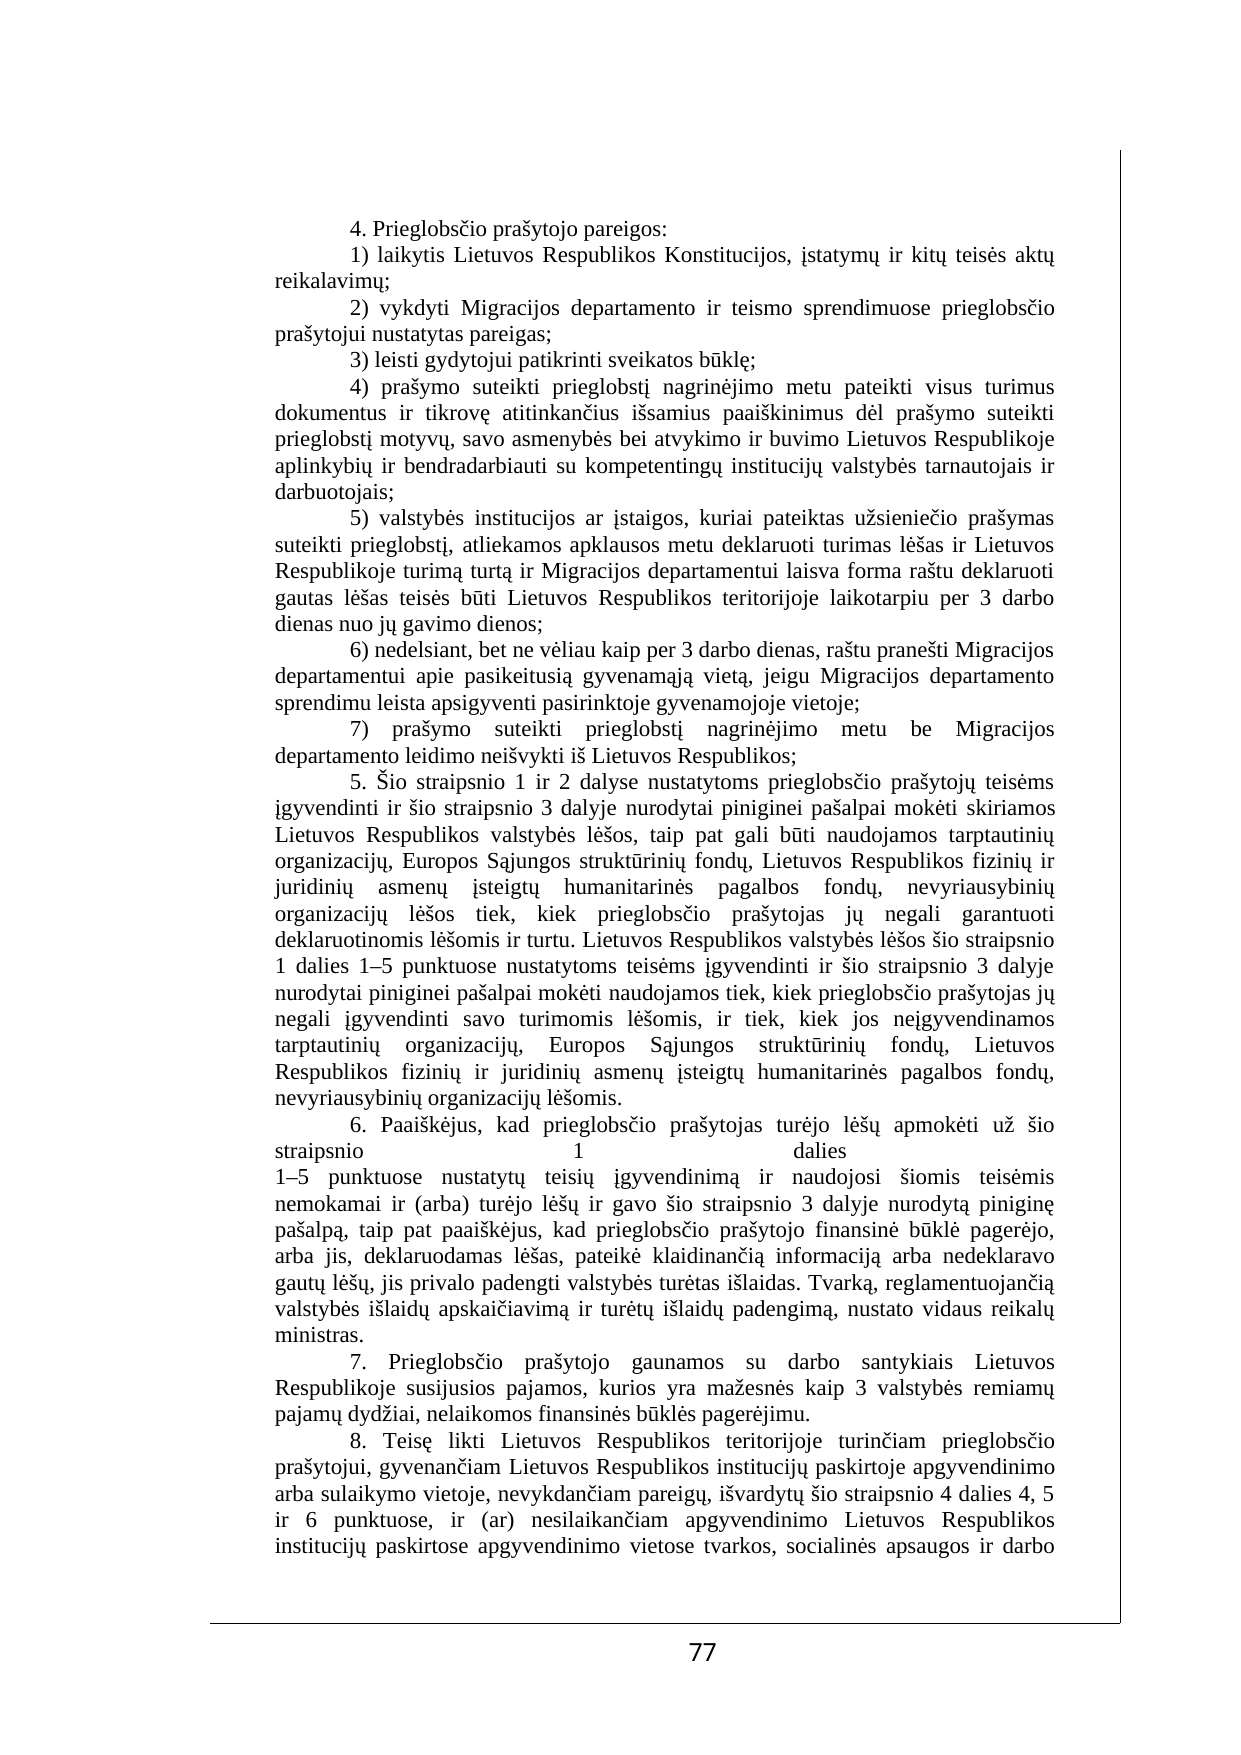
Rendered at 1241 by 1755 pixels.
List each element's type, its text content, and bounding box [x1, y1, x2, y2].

text 6. Paaiškėjus, kad prieglobsčio prašytojas turėjo lėšų apmokėti už šio straipsnio 1 dalies 1–5 punktuose nustatytų teisių įgyvendinimą ir naudojosi šiomis teisėmis nemokamai ir (arba) turėjo lėšų ir gavo šio straipsnio 3 dalyje nurodytą piniginę pašalpą, taip pat paaiškėjus, kad prieglobsčio prašytojo finansinė būklė pagerėjo, arba jis, deklaruodamas lėšas, pateikė klaidinančią informaciją arba nedeklaravo gautų lėšų, jis privalo padengti valstybės turėtas išlaidas. Tvarką, reglamentuojančią valstybės išlaidų apskaičiavimą ir turėtų išlaidų padengimą, nustato vidaus reikalų ministras. [210, 1111, 1120, 1348]
text 3) leisti gydytojui patikrinti sveikatos būklę; [210, 346, 1120, 373]
text 2) vykdyti Migracijos departamento ir teismo sprendimuose prieglobsčio prašytojui nustatytas pareigas; [210, 294, 1120, 346]
text 6) nedelsiant, bet ne vėliau kaip per 3 darbo dienas, raštu pranešti Migracijos departamentui apie pasikeitusią gyvenamąją vietą, jeigu Migracijos departamento sprendimu leista apsigyventi pasirinktoje gyvenamojoje vietoje; [210, 636, 1120, 715]
text 7) prašymo suteikti prieglobstį nagrinėjimo metu be Migracijos departamento leidimo neišvykti iš Lietuvos Respublikos; [210, 715, 1120, 768]
text 5) valstybės institucijos ar įstaigos, kuriai pateiktas užsieniečio prašymas suteikti prieglobstį, atliekamos apklausos metu deklaruoti turimas lėšas ir Lietuvos Respublikoje turimą turtą ir Migracijos departamentui laisva forma raštu deklaruoti gautas lėšas teisės būti Lietuvos Respublikos teritorijoje laikotarpiu per 3 darbo dienas nuo jų gavimo dienos; [210, 504, 1120, 636]
text 4) prašymo suteikti prieglobstį nagrinėjimo metu pateikti visus turimus dokumentus ir tikrovę atitinkančius išsamius paaiškinimus dėl prašymo suteikti prieglobstį motyvų, savo asmenybės bei atvykimo ir buvimo Lietuvos Respublikoje aplinkybių ir bendradarbiauti su kompetentingų institucijų valstybės tarnautojais ir darbuotojais; [210, 373, 1120, 504]
text 5. Šio straipsnio 1 ir 2 dalyse nustatytoms prieglobsčio prašytojų teisėms įgyvendinti ir šio straipsnio 3 dalyje nurodytai piniginei pašalpai mokėti skiriamos Lietuvos Respublikos valstybės lėšos, taip pat gali būti naudojamos tarptautinių organizacijų, Europos Sąjungos struktūrinių fondų, Lietuvos Respublikos fizinių ir juridinių asmenų įsteigtų humanitarinės pagalbos fondų, nevyriausybinių organizacijų lėšos tiek, kiek prieglobsčio prašytojas jų negali garantuoti deklaruotinomis lėšomis ir turtu. Lietuvos Respublikos valstybės lėšos šio straipsnio 1 dalies 1–5 punktuose nustatytoms teisėms įgyvendinti ir šio straipsnio 3 dalyje nurodytai piniginei pašalpai mokėti naudojamos tiek, kiek prieglobsčio prašytojas jų negali įgyvendinti savo turimomis lėšomis, ir tiek, kiek jos neįgyvendinamos tarptautinių organizacijų, Europos Sąjungos struktūrinių fondų, Lietuvos Respublikos fizinių ir juridinių asmenų įsteigtų humanitarinės pagalbos fondų, nevyriausybinių organizacijų lėšomis. [210, 768, 1120, 1111]
text 8. Teisę likti Lietuvos Respublikos teritorijoje turinčiam prieglobsčio prašytojui, gyvenančiam Lietuvos Respublikos institucijų paskirtoje apgyvendinimo arba sulaikymo vietoje, nevykdančiam pareigų, išvardytų šio straipsnio 4 dalies 4, 5 ir 6 punktuose, ir (ar) nesilaikančiam apgyvendinimo Lietuvos Respublikos institucijų paskirtose apgyvendinimo vietose tvarkos, socialinės apsaugos ir darbo [210, 1427, 1120, 1623]
text 4. Prieglobsčio prašytojo pareigos: [210, 150, 1120, 241]
text 7. Prieglobsčio prašytojo gaunamos su darbo santykiais Lietuvos Respublikoje susijusios pajamos, kurios yra mažesnės kaip 3 valstybės remiamų pajamų dydžiai, nelaikomos finansinės būklės pagerėjimu. [210, 1348, 1120, 1427]
text 1) laikytis Lietuvos Respublikos Konstitucijos, įstatymų ir kitų teisės aktų reikalavimų; [210, 241, 1120, 294]
